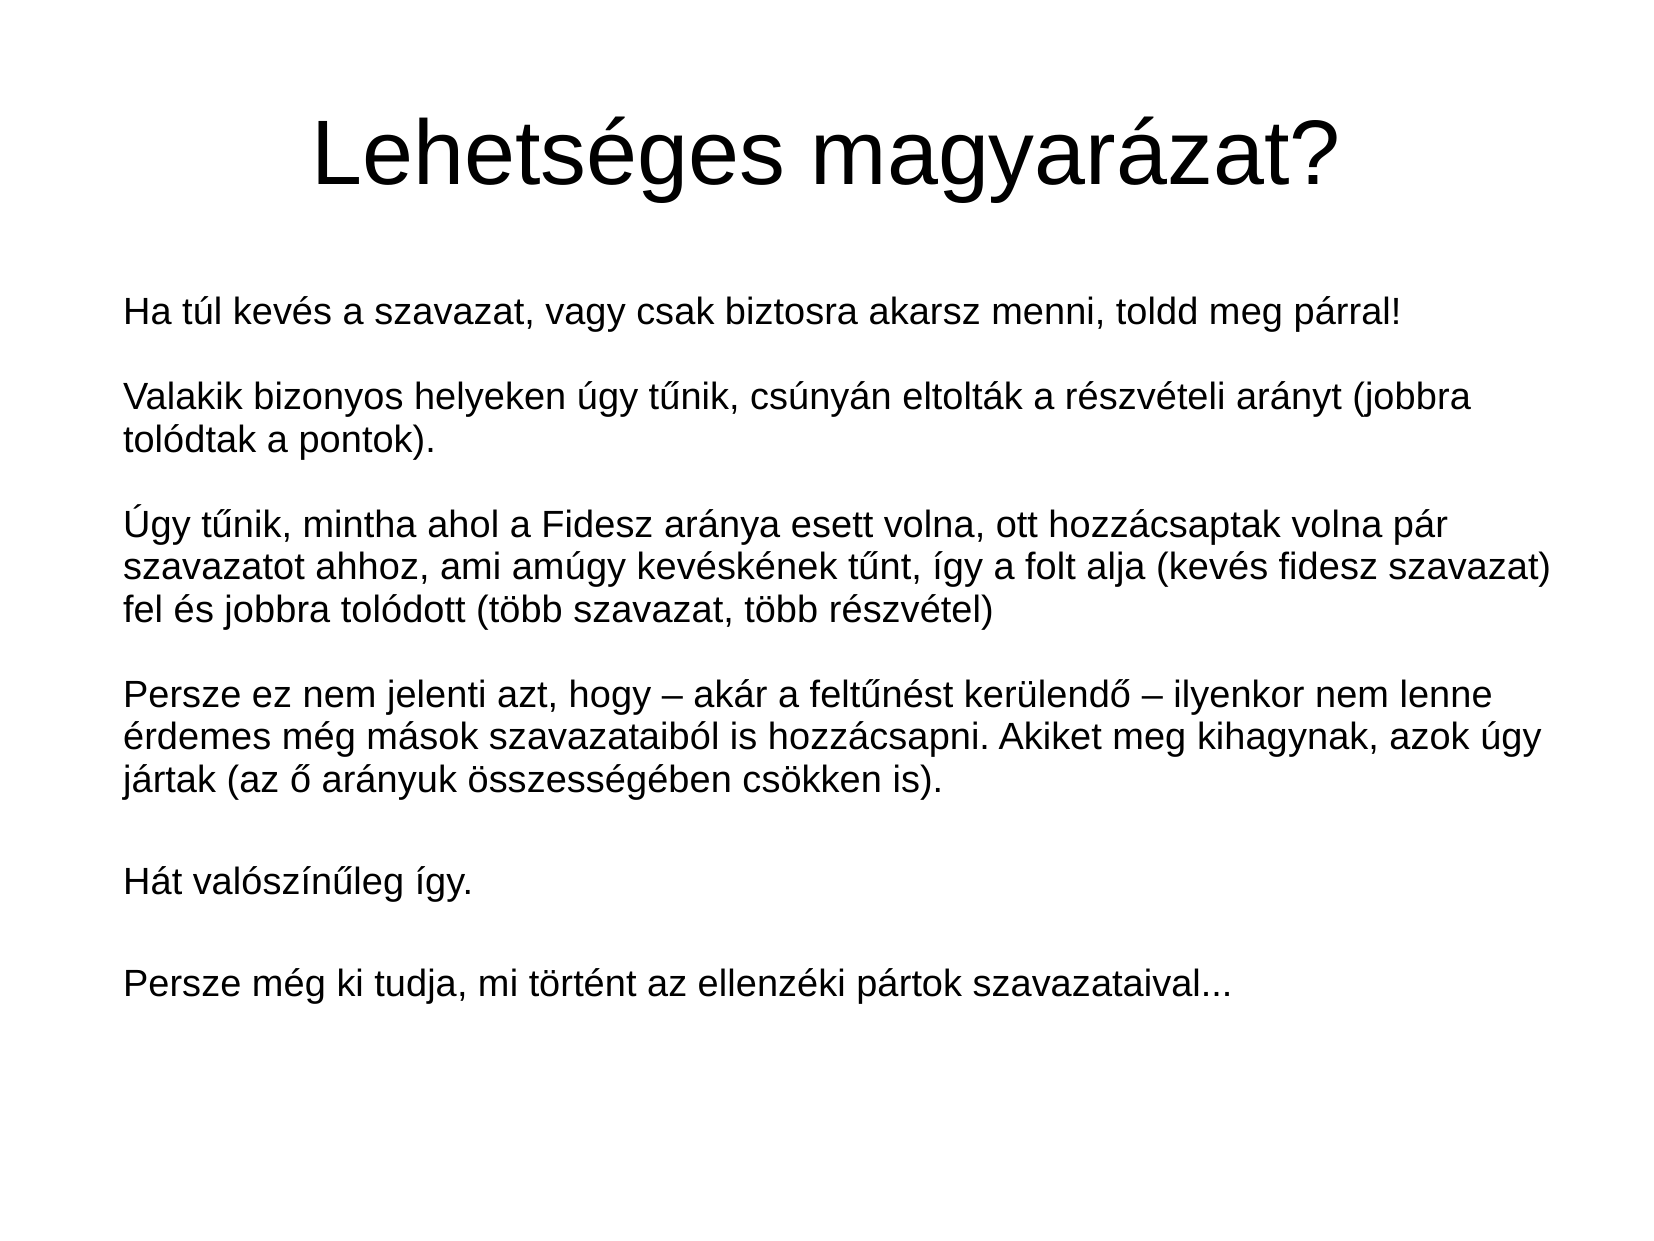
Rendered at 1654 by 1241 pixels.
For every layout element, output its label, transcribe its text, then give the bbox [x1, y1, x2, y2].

title Lehetséges magyarázat? [82, 49, 1571, 257]
list Ha túl kevés a szavazat, vagy csak biztosra akarsz menni, toldd meg párral! Valakik bizonyos helyeken úgy tűnik, csúnyán eltolták a részvételi arányt (jobbra tolódtak a pontok). Úgy tűnik, mintha ahol a Fidesz aránya esett volna, ott hozzácsaptak volna pár szavazatot ahhoz, ami amúgy kevéskének tűnt, így a folt alja (kevés fidesz szavazat) fel és jobbra tolódott (több szavazat, több részvétel) Persze ez nem jelenti azt, hogy – akár a feltűnést kerülendő – ilyenkor nem lenne érdemes még mások szavazataiból is hozzácsapni. Akiket meg kihagynak, azok úgy jártak (az ő arányuk összességében csökken is). Hát valószínűleg így. Persze még ki tudja, mi történt az ellenzéki pártok szavazataival... [82, 290, 1571, 1010]
